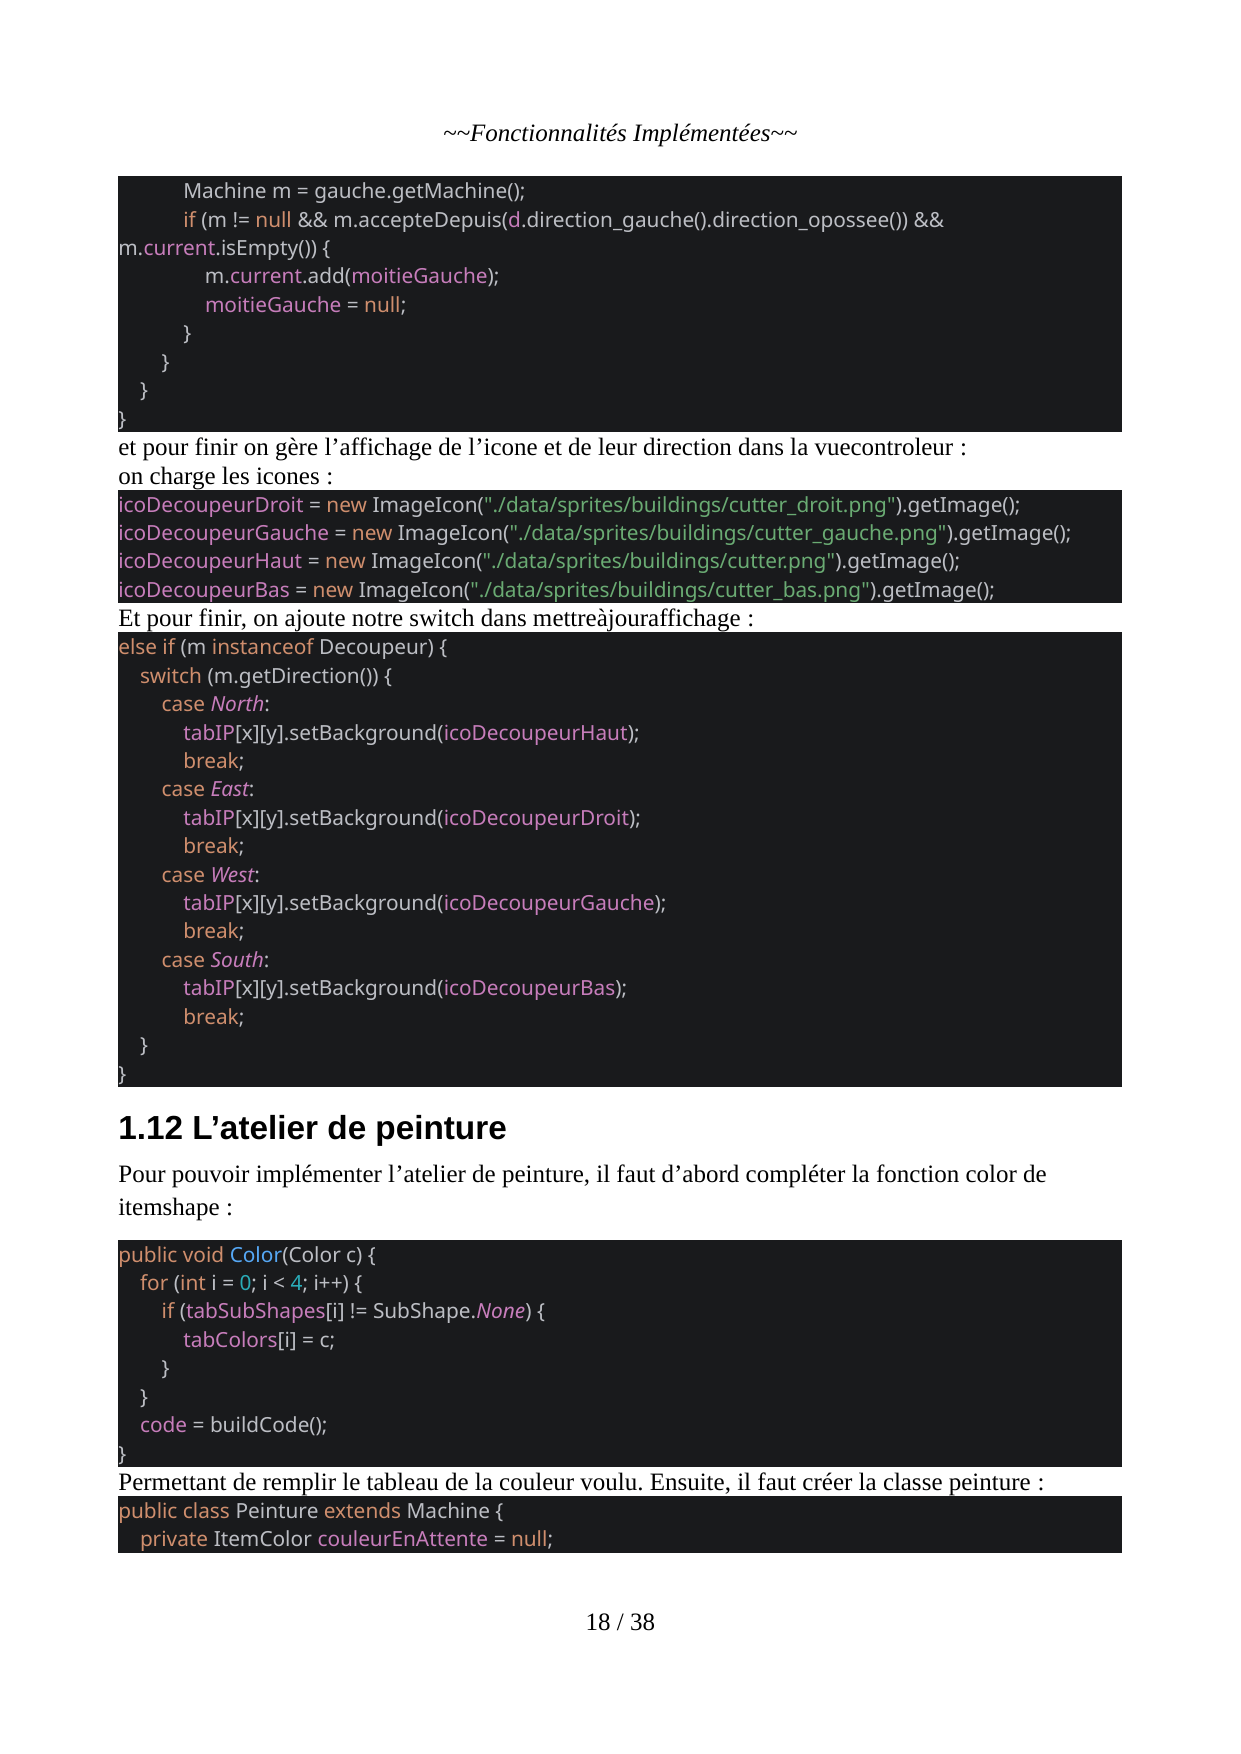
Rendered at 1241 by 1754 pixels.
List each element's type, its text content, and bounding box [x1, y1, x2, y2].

text on charge les icones : [118, 461, 1122, 490]
text else if (m instanceof Decoupeur) { switch (m.getDirection()) { case North: tabIP[x][y].setBackground(icoDecoupeurHaut); break; case East: tabIP[x][y].setBackground(icoDecoupeurDroit); break; case West: tabIP[x][y].setBackground(icoDecoupeurGauche); break; case South: tabIP[x][y].setBackground(icoDecoupeurBas); break; } } [118, 632, 1122, 1087]
text Pour pouvoir implémenter l’atelier de peinture, il faut d’abord compléter la fonction color de itemshape : [118, 1159, 1122, 1221]
text et pour finir on gère l’affichage de l’icone et de leur direction dans la vuecontroleur : [118, 432, 1122, 461]
text Machine m = gauche.getMachine(); if (m != null && m.accepteDepuis(d.direction_gauche().direction_opossee()) && m.current.isEmpty()) { m.current.add(moitieGauche); moitieGauche = null; } } } } [118, 176, 1122, 432]
text Permettant de remplir le tableau de la couleur voulu. Ensuite, il faut créer la classe peinture : [118, 1467, 1122, 1496]
text public class Peinture extends Machine { private ItemColor couleurEnAttente = null; [118, 1496, 1122, 1553]
text icoDecoupeurDroit = new ImageIcon("./data/sprites/buildings/cutter_droit.png").getImage(); icoDecoupeurGauche = new ImageIcon("./data/sprites/buildings/cutter_gauche.png").getImage(); icoDecoupeurHaut = new ImageIcon("./data/sprites/buildings/cutter.png").getImage(); icoDecoupeurBas = new ImageIcon("./data/sprites/buildings/cutter_bas.png").getImage(); [118, 490, 1122, 603]
subtitle L’atelier de peinture [118, 1108, 1122, 1147]
text Et pour finir, on ajoute notre switch dans mettreàjouraffichage : [118, 603, 1122, 632]
text public void Color(Color c) { for (int i = 0; i < 4; i++) { if (tabSubShapes[i] != SubShape.None) { tabColors[i] = c; } } code = buildCode(); } [118, 1240, 1122, 1467]
